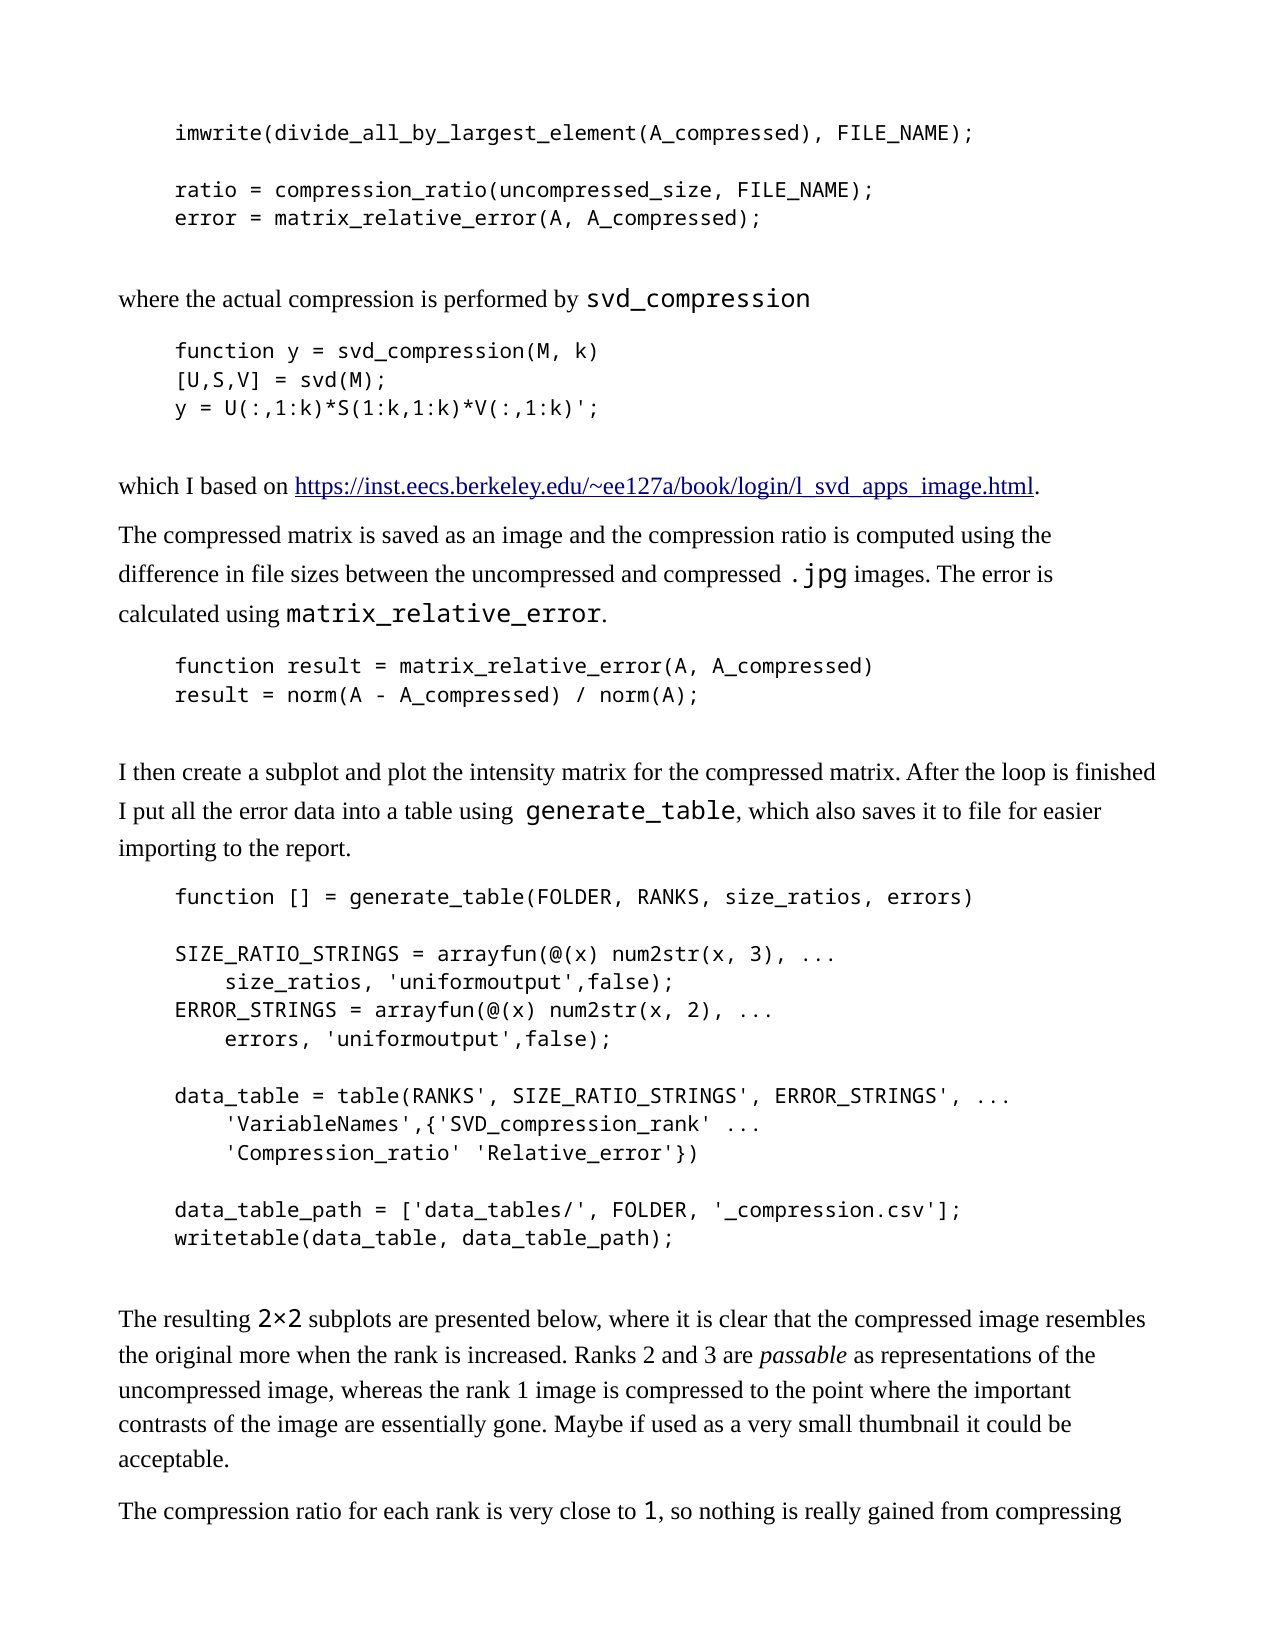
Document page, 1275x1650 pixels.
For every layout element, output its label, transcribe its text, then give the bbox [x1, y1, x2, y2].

text which I based on https://inst.eecs.berkeley.edu/~ee127a/book/login/l_svd_apps_image.html. [118, 471, 1157, 499]
text ERROR_STRINGS = arrayfun(@(x) num2str(x, 2), ... [174, 996, 1157, 1024]
text ratio = compression_ratio(uncompressed_size, FILE_NAME); [174, 175, 1157, 203]
text error = matrix_relative_error(A, A_compressed); [174, 203, 1157, 232]
text writetable(data_table, data_table_path); [174, 1223, 1157, 1252]
text errors, 'uniformoutput',false); [174, 1024, 1157, 1052]
text The resulting 2×2 subplots are presented below, where it is clear that the compressed image resembles the original more when the rank is increased. Ranks 2 and 3 are passable as representations of the uncompressed image, whereas the rank 1 image is compressed to the point where the important contrasts of the image are essentially gone. Maybe if used as a very small thumbnail it could be acceptable. [118, 1301, 1157, 1473]
text y = U(:,1:k)*S(1:k,1:k)*V(:,1:k)'; [174, 393, 1157, 422]
text [U,S,V] = svd(M); [174, 365, 1157, 393]
text 'Compression_ratio' 'Relative_error'}) [174, 1138, 1157, 1166]
text result = norm(A - A_compressed) / norm(A); [174, 680, 1157, 708]
text data_table = table(RANKS', SIZE_RATIO_STRINGS', ERROR_STRINGS', ... [174, 1081, 1157, 1109]
text The compression ratio for each rank is very close to 1, so nothing is really gained from compressing [118, 1493, 1157, 1527]
text where the actual compression is performed by svd_compression [118, 281, 1157, 315]
text data_table_path = ['data_tables/', FOLDER, '_compression.csv']; [174, 1195, 1157, 1223]
text The compressed matrix is saved as an image and the compression ratio is computed using the difference in file sizes between the uncompressed and compressed .jpg images. The error is calculated using matrix_relative_error. [118, 520, 1157, 630]
text I then create a subplot and plot the intensity matrix for the compressed matrix. After the loop is finished I put all the error data into a table using generate_table, which also saves it to file for easier importing to the report. [118, 757, 1157, 862]
text imwrite(divide_all_by_largest_element(A_compressed), FILE_NAME); [174, 118, 1157, 147]
text function [] = generate_table(FOLDER, RANKS, size_ratios, errors) [174, 882, 1157, 910]
text 'VariableNames',{'SVD_compression_rank' ... [174, 1109, 1157, 1138]
text SIZE_RATIO_STRINGS = arrayfun(@(x) num2str(x, 3), ... [174, 939, 1157, 967]
text function result = matrix_relative_error(A, A_compressed) [174, 652, 1157, 680]
text function y = svd_compression(M, k) [174, 336, 1157, 365]
text size_ratios, 'uniformoutput',false); [174, 967, 1157, 996]
